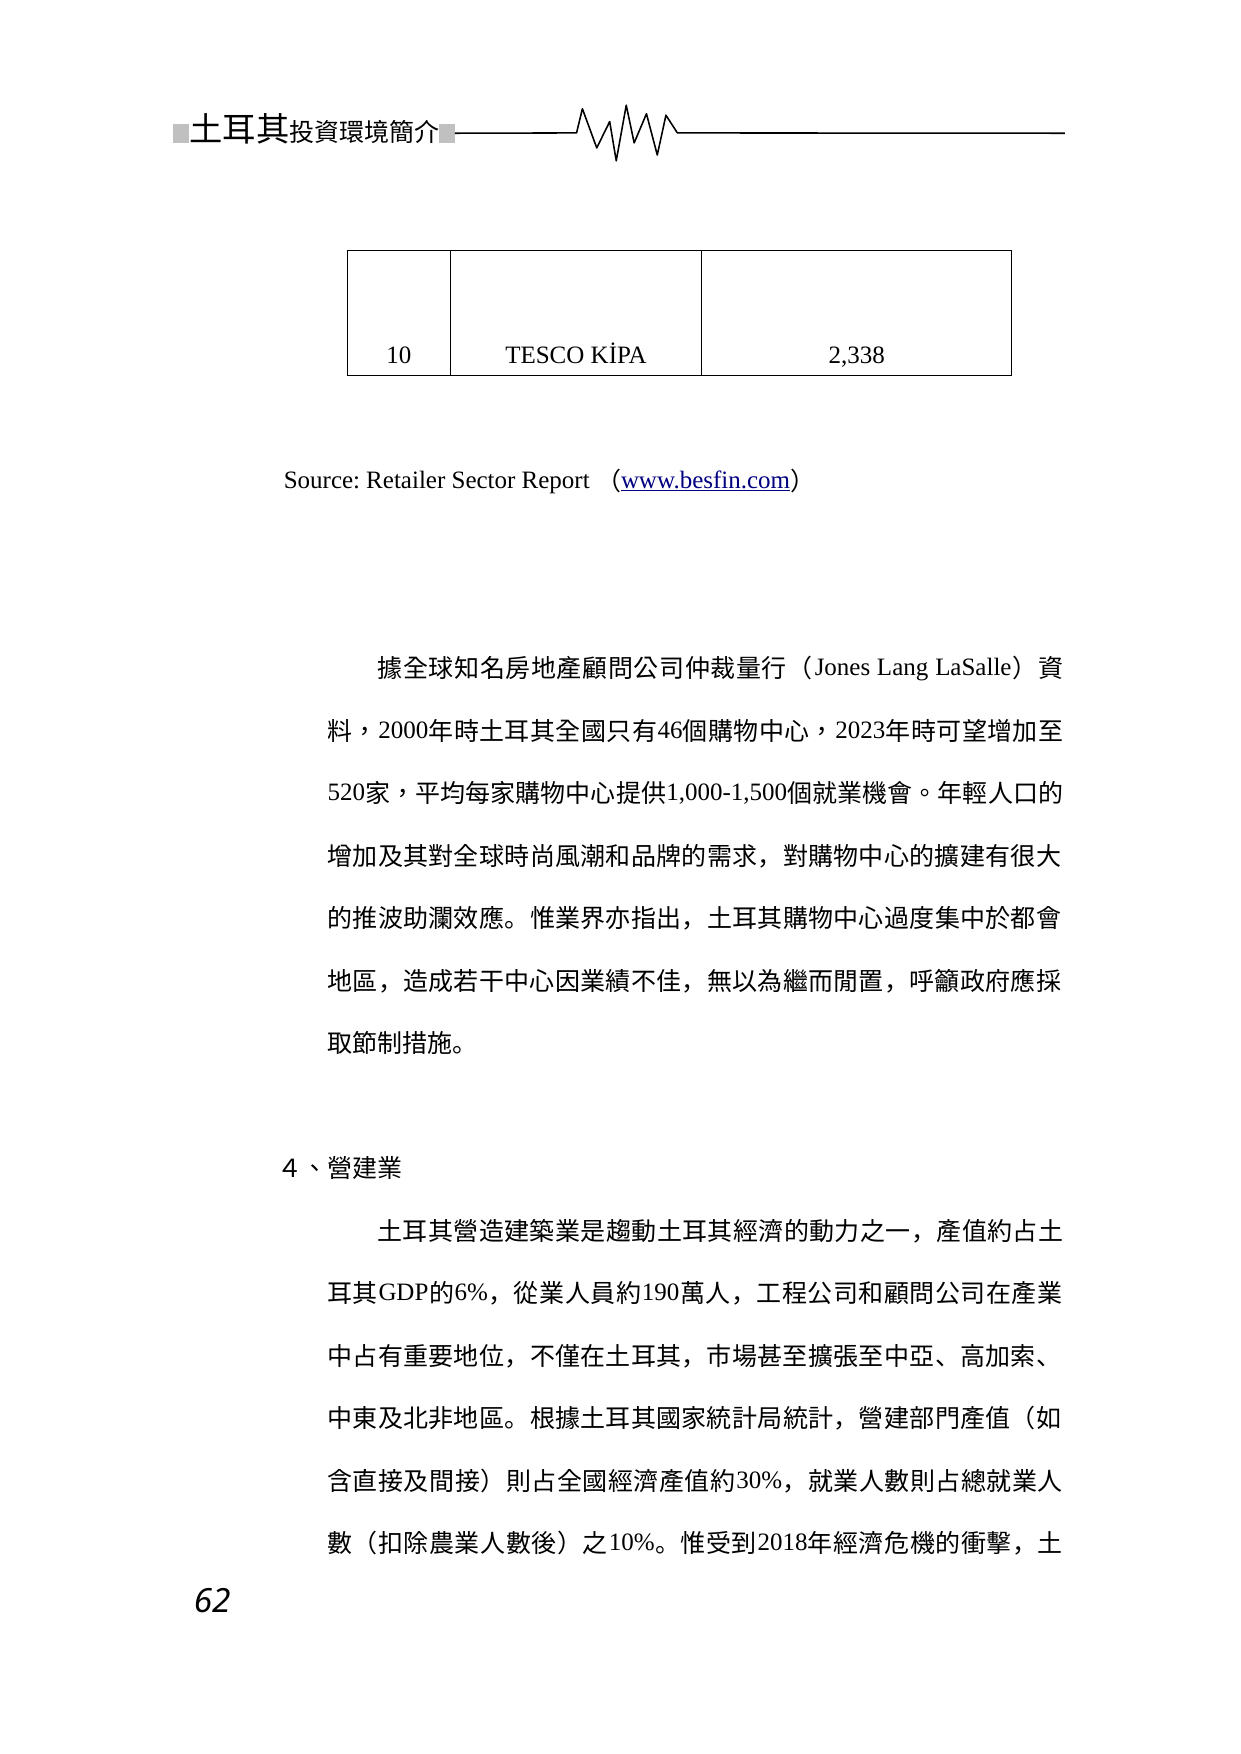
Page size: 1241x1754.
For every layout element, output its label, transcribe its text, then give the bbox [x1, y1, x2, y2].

text 土耳其營造建築業是趨動土耳其經濟的動力之一，產值約占土耳其GDP的6%，從業人員約190萬人，工程公司和顧問公司在產業中占有重要地位，不僅在土耳其，市場甚至擴張至中亞、高加索、中東及北非地區。根據土耳其國家統計局統計，營建部門產值（如含直接及間接）則占全國經濟產值約30%，就業人數則占總就業人數（扣除農業人數後）之10%。惟受到2018年經濟危機的衝擊，土 [327, 1188, 1063, 1563]
table_cell 10 [348, 251, 450, 375]
text Source: Retailer Sector Report （www.besfin.com） [177, 438, 1063, 500]
table_cell 2,338 [702, 251, 1011, 375]
text ４、營建業 [277, 1125, 1063, 1188]
text 據全球知名房地產顧問公司仲裁量行（Jones Lang LaSalle）資料，2000年時土耳其全國只有46個購物中心，2023年時可望增加至520家，平均每家購物中心提供1,000-1,500個就業機會。年輕人口的增加及其對全球時尚風潮和品牌的需求，對購物中心的擴建有很大的推波助瀾效應。惟業界亦指出，土耳其購物中心過度集中於都會地區，造成若干中心因業績不佳，無以為繼而閒置，呼籲政府應採取節制措施。 [327, 625, 1063, 1063]
table_cell TESCO KİPA [451, 251, 701, 375]
